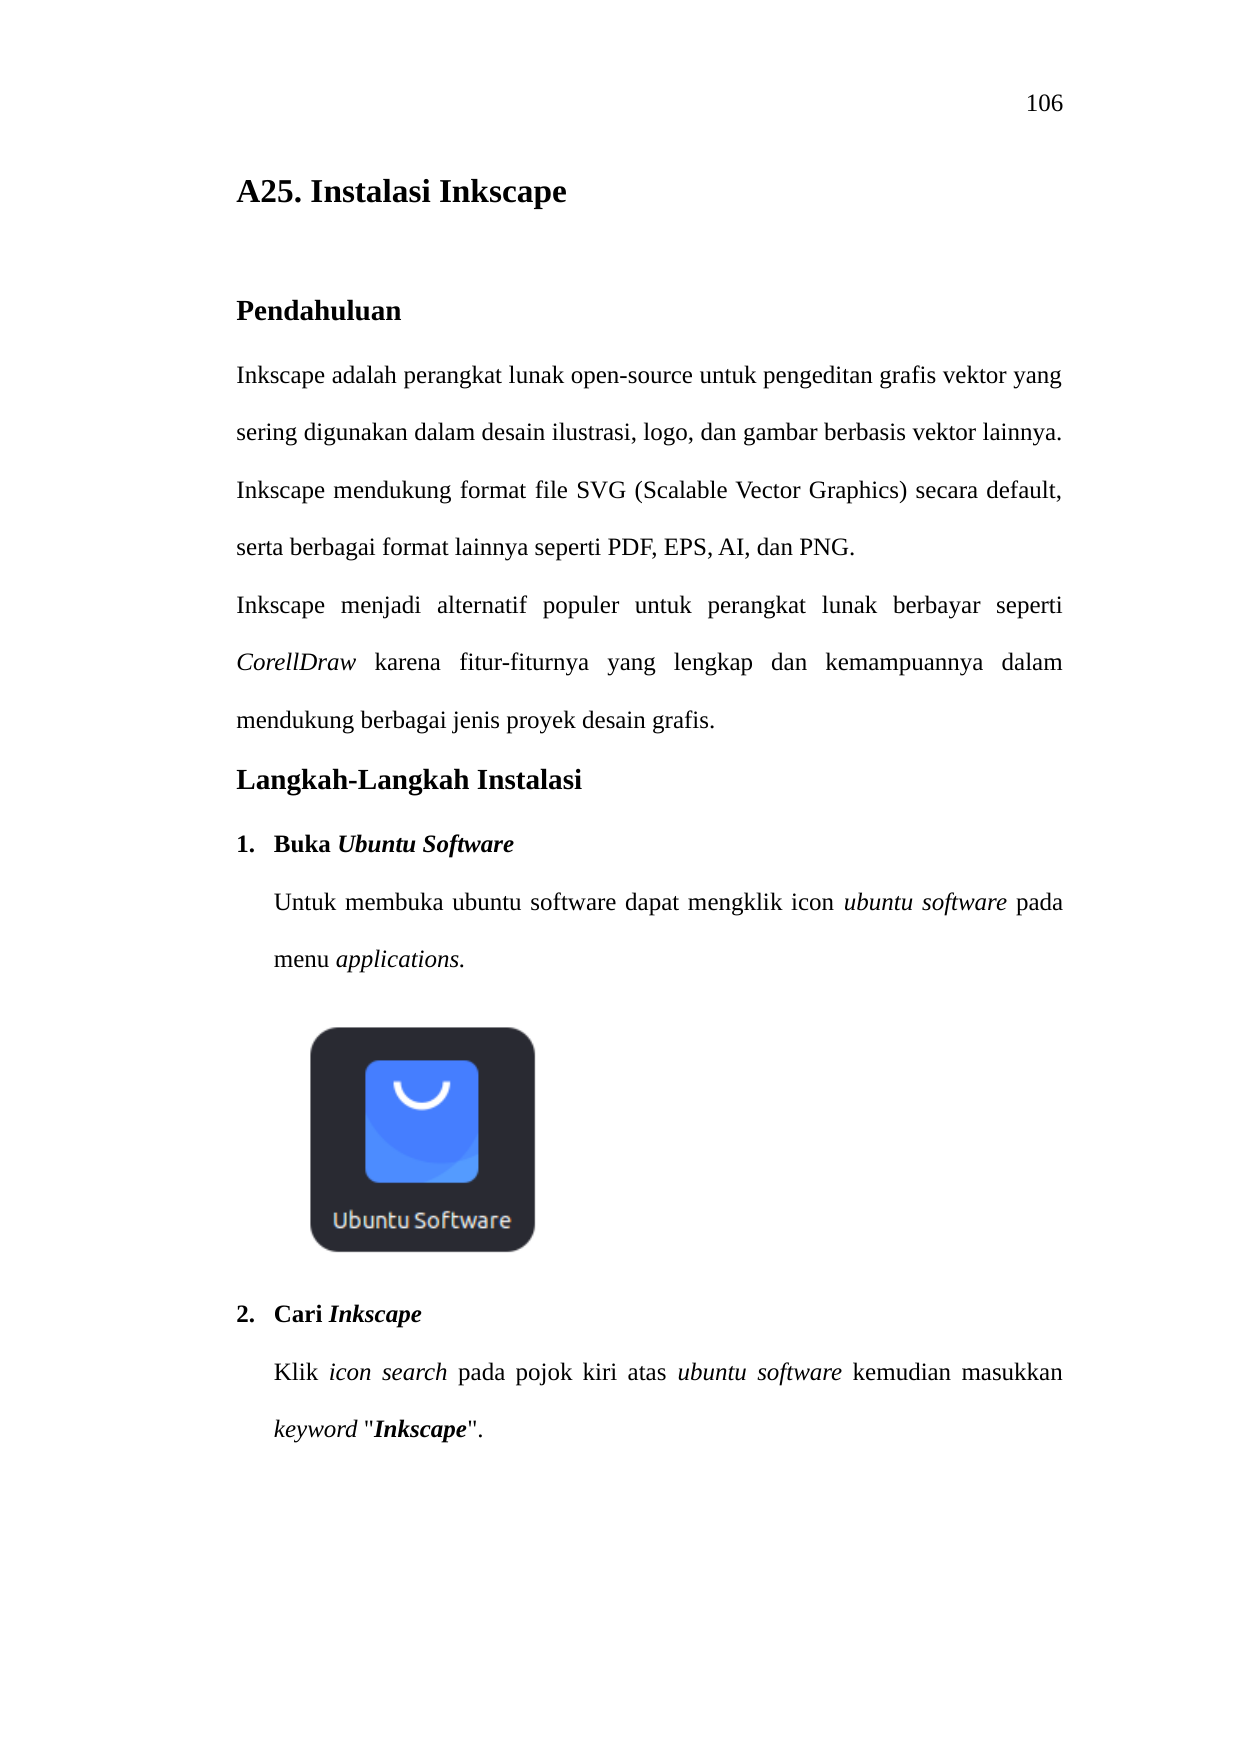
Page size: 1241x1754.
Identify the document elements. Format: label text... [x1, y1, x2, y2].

list Klik icon search pada pojok kiri atas ubuntu software kemudian masukkan keyword "Inkscape". [236, 1357, 1063, 1443]
list Cari Inkscape [236, 1299, 1063, 1328]
text Pendahuluan [236, 293, 1063, 326]
list Buka Ubuntu Software [236, 829, 1063, 858]
text Inkscape menjadi alternatif populer untuk perangkat lunak berbayar seperti CorellDraw karena fitur-fiturnya yang lengkap dan kemampuannya dalam mendukung berbagai jenis proyek desain grafis. [236, 590, 1063, 734]
text Inkscape adalah perangkat lunak open-source untuk pengeditan grafis vektor yang sering digunakan dalam desain ilustrasi, logo, dan gambar berbasis vektor lainnya. Inkscape mendukung format file SVG (Scalable Vector Graphics) secara default, serta berbagai format lainnya seperti PDF, EPS, AI, dan PNG. [236, 360, 1063, 561]
picture [273, 1002, 576, 1271]
list Untuk membuka ubuntu software dapat mengklik icon ubuntu software pada menu applications. [236, 887, 1063, 973]
text Langkah-Langkah Instalasi [236, 762, 1063, 796]
subtitle A25. Instalasi Inkscape [236, 172, 1063, 210]
